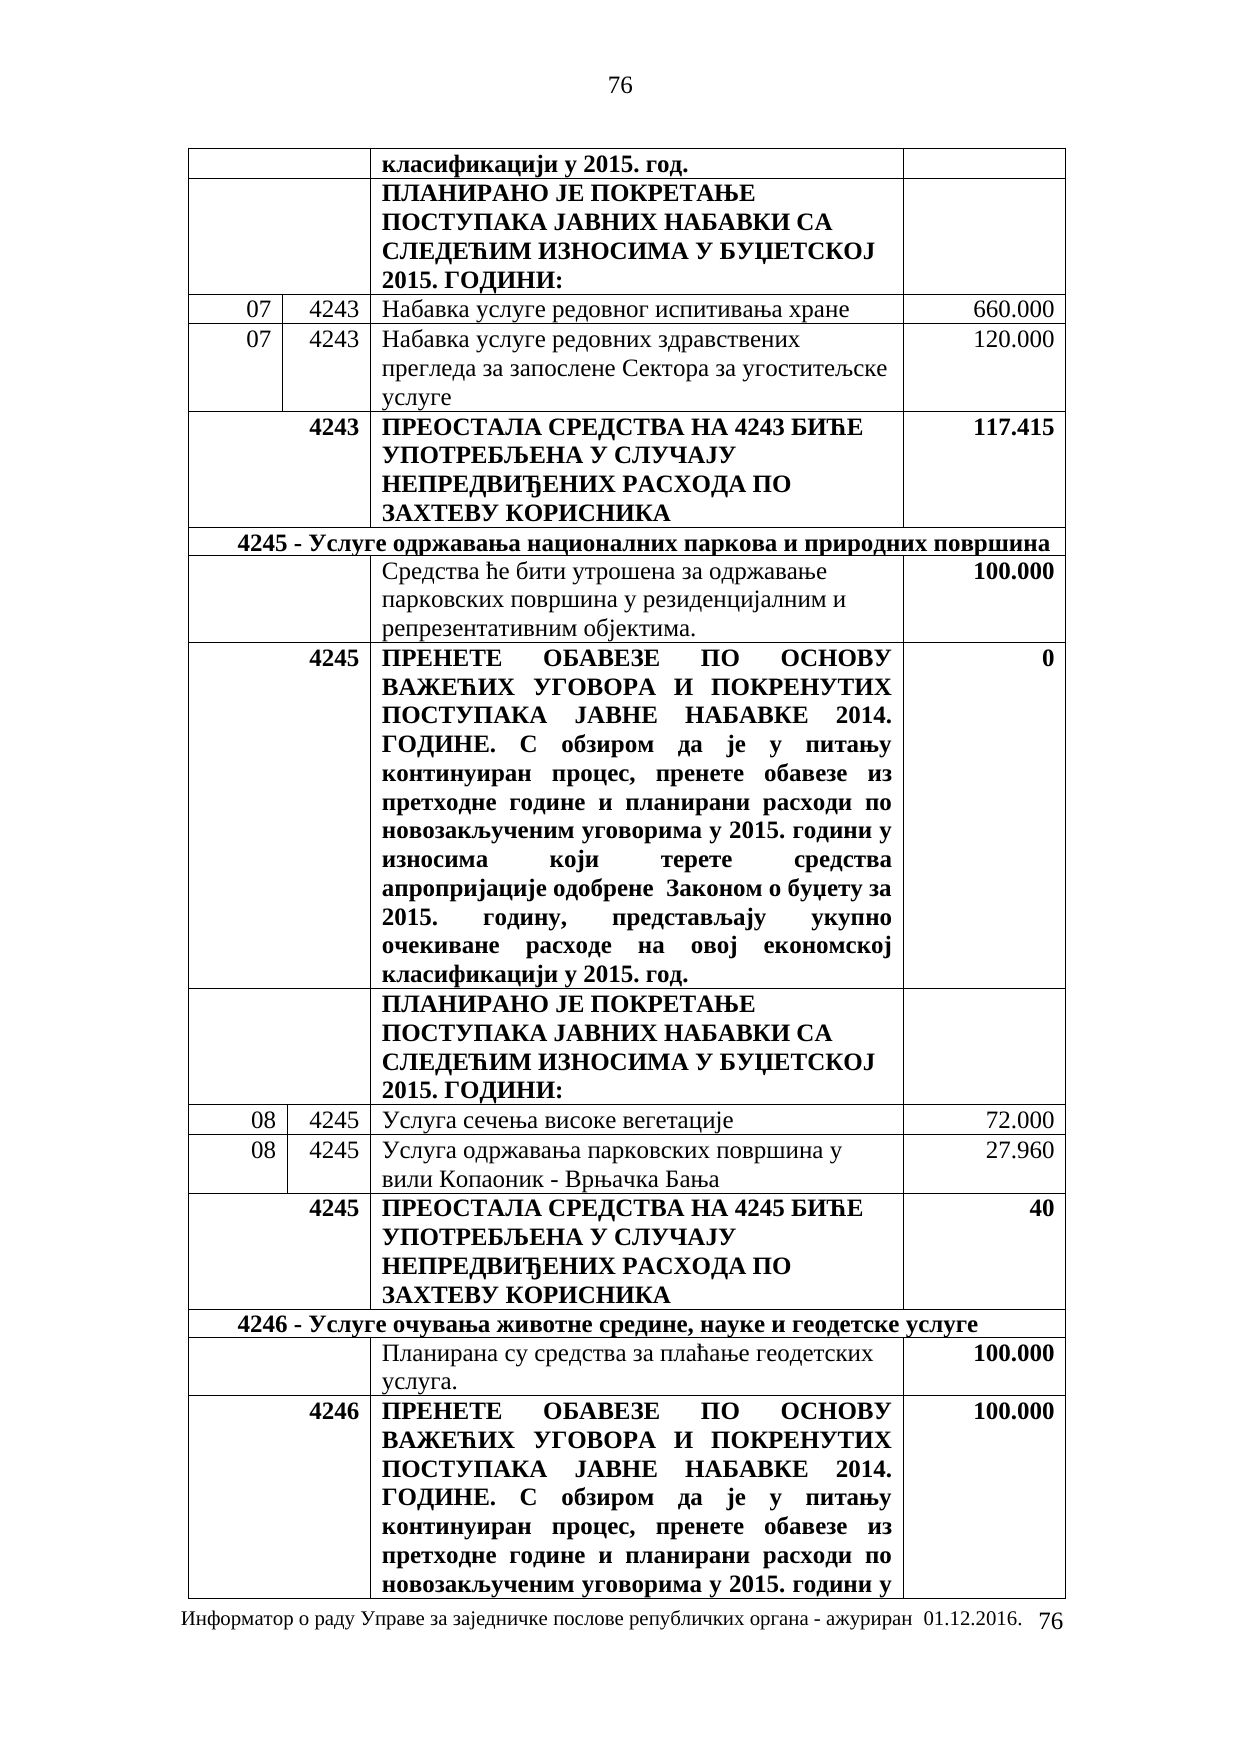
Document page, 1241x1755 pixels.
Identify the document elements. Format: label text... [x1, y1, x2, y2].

table_cell [189, 1338, 370, 1395]
table_cell 4246 [189, 1396, 370, 1597]
table_cell 72.000 [904, 1105, 1065, 1134]
table_cell 100.000 [904, 1396, 1065, 1597]
table_cell 4243 [189, 412, 370, 527]
table_cell [904, 149, 1065, 177]
table_cell 07 [189, 295, 282, 323]
table_cell 08 [189, 1135, 287, 1192]
table_cell 660.000 [904, 295, 1065, 323]
table_cell [189, 179, 370, 293]
table_cell 4245 - Услуге одржавања националних паркова и природних површина [189, 528, 1065, 555]
table_cell 4243 [283, 295, 370, 323]
table_cell Набавка услуге редовног испитивања хране [371, 295, 903, 323]
table_cell ПРЕНЕТЕ ОБАВЕЗЕ ПО ОСНОВУ ВАЖЕЋИХ УГОВОРА И ПОКРЕНУТИХ ПОСТУПАКА ЈАВНЕ НАБАВКЕ 2014. ГОДИНЕ. С обзиром да је у питању континуиран процес, пренете обавезе из претходне године и планирани расходи по новозакљученим уговорима у 2015. години у [371, 1396, 903, 1597]
table_cell 4245 [189, 1194, 370, 1308]
table_cell 120.000 [904, 324, 1065, 411]
table_cell класификацији у 2015. год. [371, 149, 903, 177]
table_cell [189, 989, 370, 1104]
table_cell [189, 149, 370, 177]
table_cell ПРЕОСТАЛА СРЕДСТВА НА 4243 БИЋЕ УПОТРЕБЉЕНА У СЛУЧАЈУ НЕПРЕДВИЂЕНИХ РАСХОДА ПО ЗАХТЕВУ КОРИСНИКА [371, 412, 903, 527]
table_cell Услуга одржавања парковских површина у вили Копаоник - Врњачка Бања [371, 1135, 903, 1192]
table_cell 117.415 [904, 412, 1065, 527]
table_cell ПЛАНИРАНО ЈЕ ПОКРЕТАЊЕ ПОСТУПАКА ЈАВНИХ НАБАВКИ СА СЛЕДЕЋИМ ИЗНОСИМА У БУЏЕТСКОЈ 2015. ГОДИНИ: [371, 989, 903, 1104]
table_cell ПЛАНИРАНО ЈЕ ПОКРЕТАЊЕ ПОСТУПАКА ЈАВНИХ НАБАВКИ СА СЛЕДЕЋИМ ИЗНОСИМА У БУЏЕТСКОЈ 2015. ГОДИНИ: [371, 179, 903, 293]
table_cell 100.000 [904, 1338, 1065, 1395]
table_cell 4245 [189, 643, 370, 988]
table_cell Услуга сечења високе вегетације [371, 1105, 903, 1134]
table_cell 4245 [288, 1135, 370, 1192]
table_cell 07 [189, 324, 282, 411]
table_cell [904, 179, 1065, 293]
table_cell Средства ће бити утрошена за одржавање парковских површина у резиденцијалним и репрезентативним објектима. [371, 556, 903, 642]
table_cell 27.960 [904, 1135, 1065, 1192]
table_cell [904, 989, 1065, 1104]
table_cell 08 [189, 1105, 287, 1134]
table_cell 100.000 [904, 556, 1065, 642]
table_cell 4246 - Услуге очувања животне средине, науке и геодетске услуге [189, 1310, 1065, 1337]
table_cell ПРЕОСТАЛА СРЕДСТВА НА 4245 БИЋЕ УПОТРЕБЉЕНА У СЛУЧАЈУ НЕПРЕДВИЂЕНИХ РАСХОДА ПО ЗАХТЕВУ КОРИСНИКА [371, 1194, 903, 1308]
table_cell Планирана су средства за плаћање геодетских услуга. [371, 1338, 903, 1395]
table_cell 0 [904, 643, 1065, 988]
table_cell ПРЕНЕТЕ ОБАВЕЗЕ ПО ОСНОВУ ВАЖЕЋИХ УГОВОРА И ПОКРЕНУТИХ ПОСТУПАКА ЈАВНЕ НАБАВКЕ 2014. ГОДИНЕ. С обзиром да је у питању континуиран процес, пренете обавезе из претходне године и планирани расходи по новозакљученим уговорима у 2015. години у износима који терете средства апропријације одобрене Законом о буџету за 2015. годину, представљају укупно очекиване расходе на овој економској класификацији у 2015. год. [371, 643, 903, 988]
table_cell Набавка услуге редовних здравствених прегледа за запослене Сектора за угоститељске услуге [371, 324, 903, 411]
table_cell 40 [904, 1194, 1065, 1308]
table_cell 4245 [288, 1105, 370, 1134]
table_cell 4243 [283, 324, 370, 411]
table_cell [189, 556, 370, 642]
